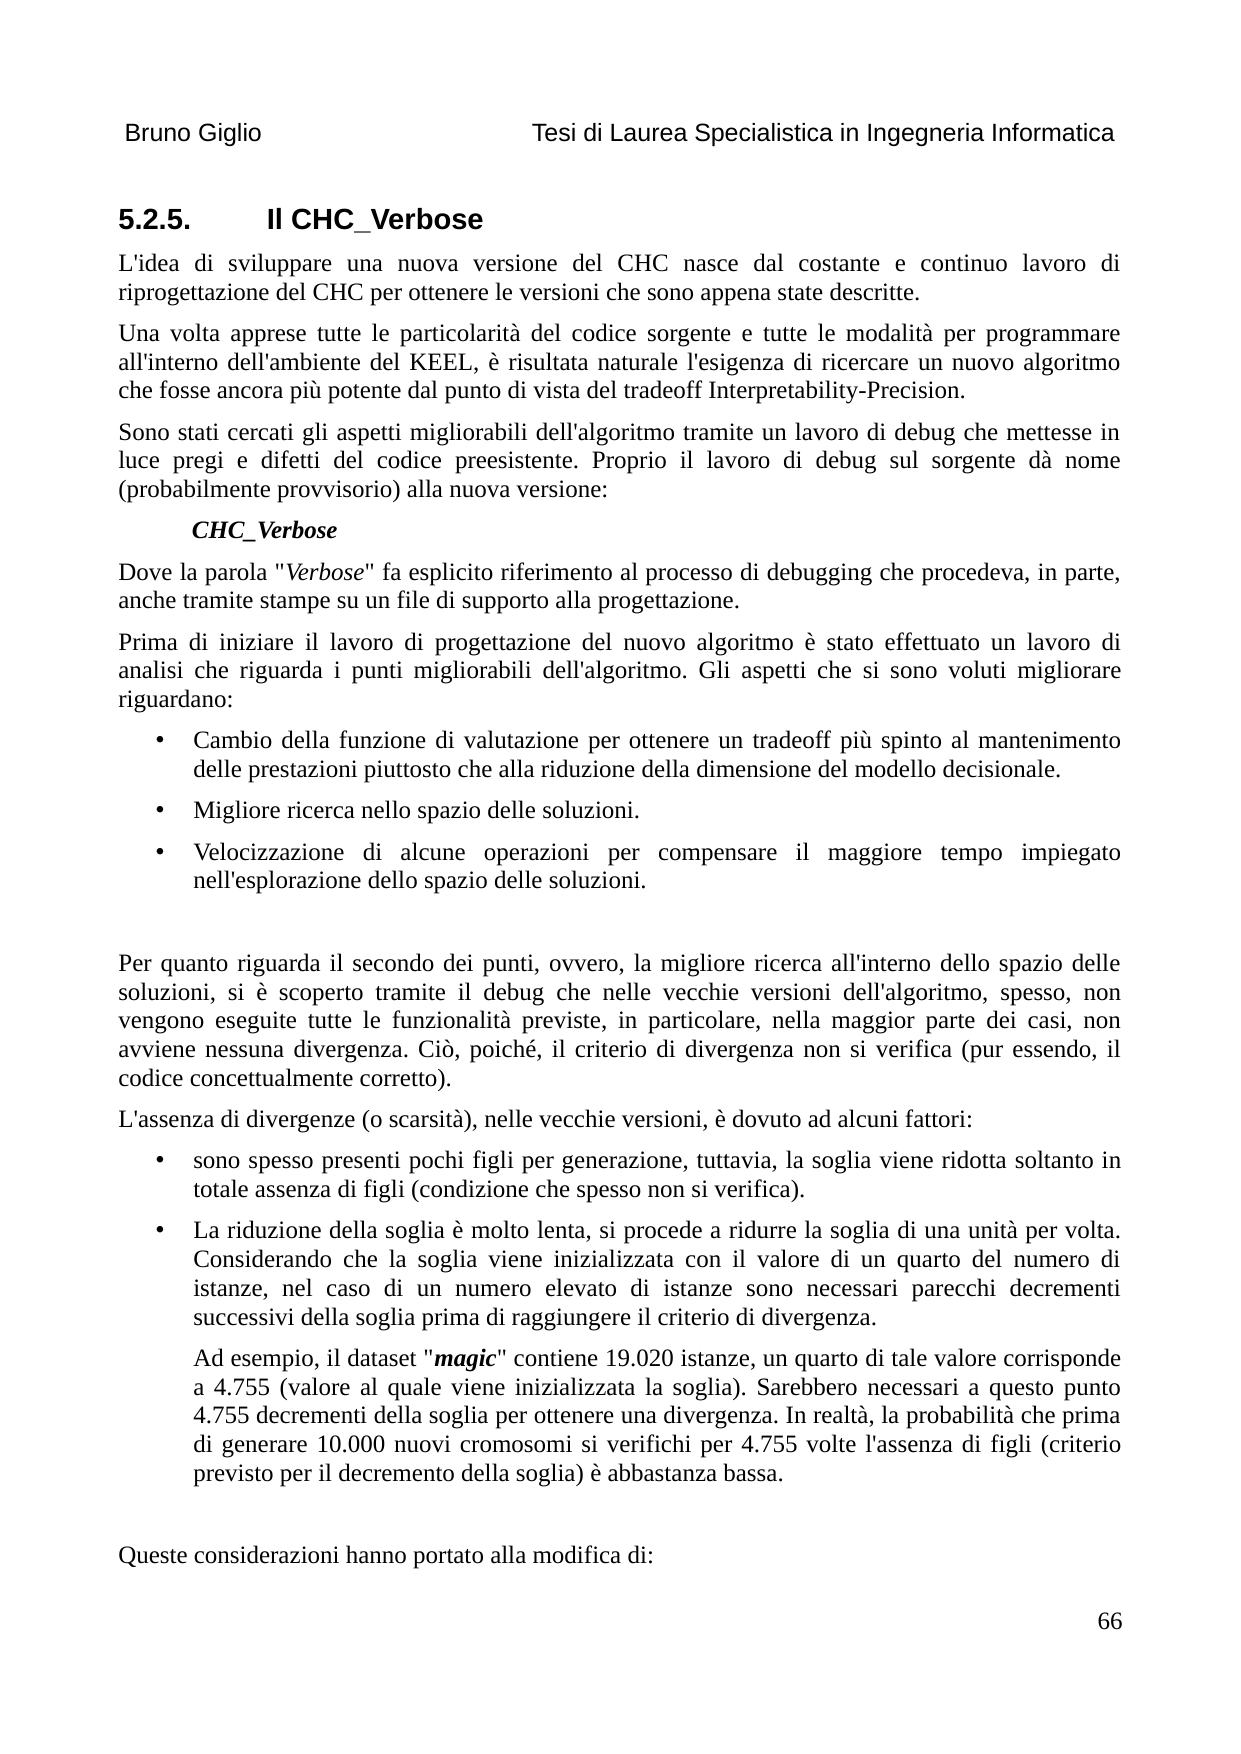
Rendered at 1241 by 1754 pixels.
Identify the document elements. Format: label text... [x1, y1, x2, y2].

text Sono stati cercati gli aspetti migliorabili dell'algoritmo tramite un lavoro di debug che mettesse in luce pregi e difetti del codice preesistente. Proprio il lavoro di debug sul sorgente dà nome (probabilmente provvisorio) alla nuova versione: [118, 417, 1122, 503]
list Migliore ricerca nello spazio delle soluzioni. [156, 796, 1122, 824]
list Ad esempio, il dataset "magic" contiene 19.020 istanze, un quarto di tale valore corrisponde a 4.755 (valore al quale viene inizializzata la soglia). Sarebbero necessari a questo punto 4.755 decrementi della soglia per ottenere una divergenza. In realtà, la probabilità che prima di generare 10.000 nuovi cromosomi si verifichi per 4.755 volte l'assenza di figli (criterio previsto per il decremento della soglia) è abbastanza bassa. [156, 1343, 1122, 1487]
text L'assenza di divergenze (o scarsità), nelle vecchie versioni, è dovuto ad alcuni fattori: [118, 1104, 1122, 1133]
list Cambio della funzione di valutazione per ottenere un tradeoff più spinto al mantenimento delle prestazioni piuttosto che alla riduzione della dimensione del modello decisionale. [156, 726, 1122, 783]
list La riduzione della soglia è molto lenta, si procede a ridurre la soglia di una unità per volta. Considerando che la soglia viene inizializzata con il valore di un quarto del numero di istanze, nel caso di un numero elevato di istanze sono necessari parecchi decrementi successivi della soglia prima di raggiungere il criterio di divergenza. [156, 1216, 1122, 1331]
text Dove la parola "Verbose" fa esplicito riferimento al processo di debugging che procedeva, in parte, anche tramite stampe su un file di supporto alla progettazione. [118, 557, 1122, 614]
text L'idea di sviluppare una nuova versione del CHC nasce dal costante e continuo lavoro di riprogettazione del CHC per ottenere le versioni che sono appena state descritte. [118, 248, 1122, 306]
text Una volta apprese tutte le particolarità del codice sorgente e tutte le modalità per programmare all'interno dell'ambiente del KEEL, è risultata naturale l'esigenza di ricercare un nuovo algoritmo che fosse ancora più potente dal punto di vista del tradeoff Interpretability-Precision. [118, 318, 1122, 404]
text Prima di iniziare il lavoro di progettazione del nuovo algoritmo è stato effettuato un lavoro di analisi che riguarda i punti migliorabili dell'algoritmo. Gli aspetti che si sono voluti migliorare riguardano: [118, 627, 1122, 713]
text Per quanto riguarda il secondo dei punti, ovvero, la migliore ricerca all'interno dello spazio delle soluzioni, si è scoperto tramite il debug che nelle vecchie versioni dell'algoritmo, spesso, non vengono eseguite tutte le funzionalità previste, in particolare, nella maggior parte dei casi, non avviene nessuna divergenza. Ciò, poiché, il criterio di divergenza non si verifica (pur essendo, il codice concettualmente corretto). [118, 948, 1122, 1092]
text CHC_Verbose [118, 516, 1122, 544]
text Queste considerazioni hanno portato alla modifica di: [118, 1541, 1122, 1569]
subtitle Il CHC_Verbose [118, 202, 1122, 236]
list sono spesso presenti pochi figli per generazione, tuttavia, la soglia viene ridotta soltanto in totale assenza di figli (condizione che spesso non si verifica). [156, 1146, 1122, 1203]
list Velocizzazione di alcune operazioni per compensare il maggiore tempo impiegato nell'esplorazione dello spazio delle soluzioni. [156, 837, 1122, 894]
